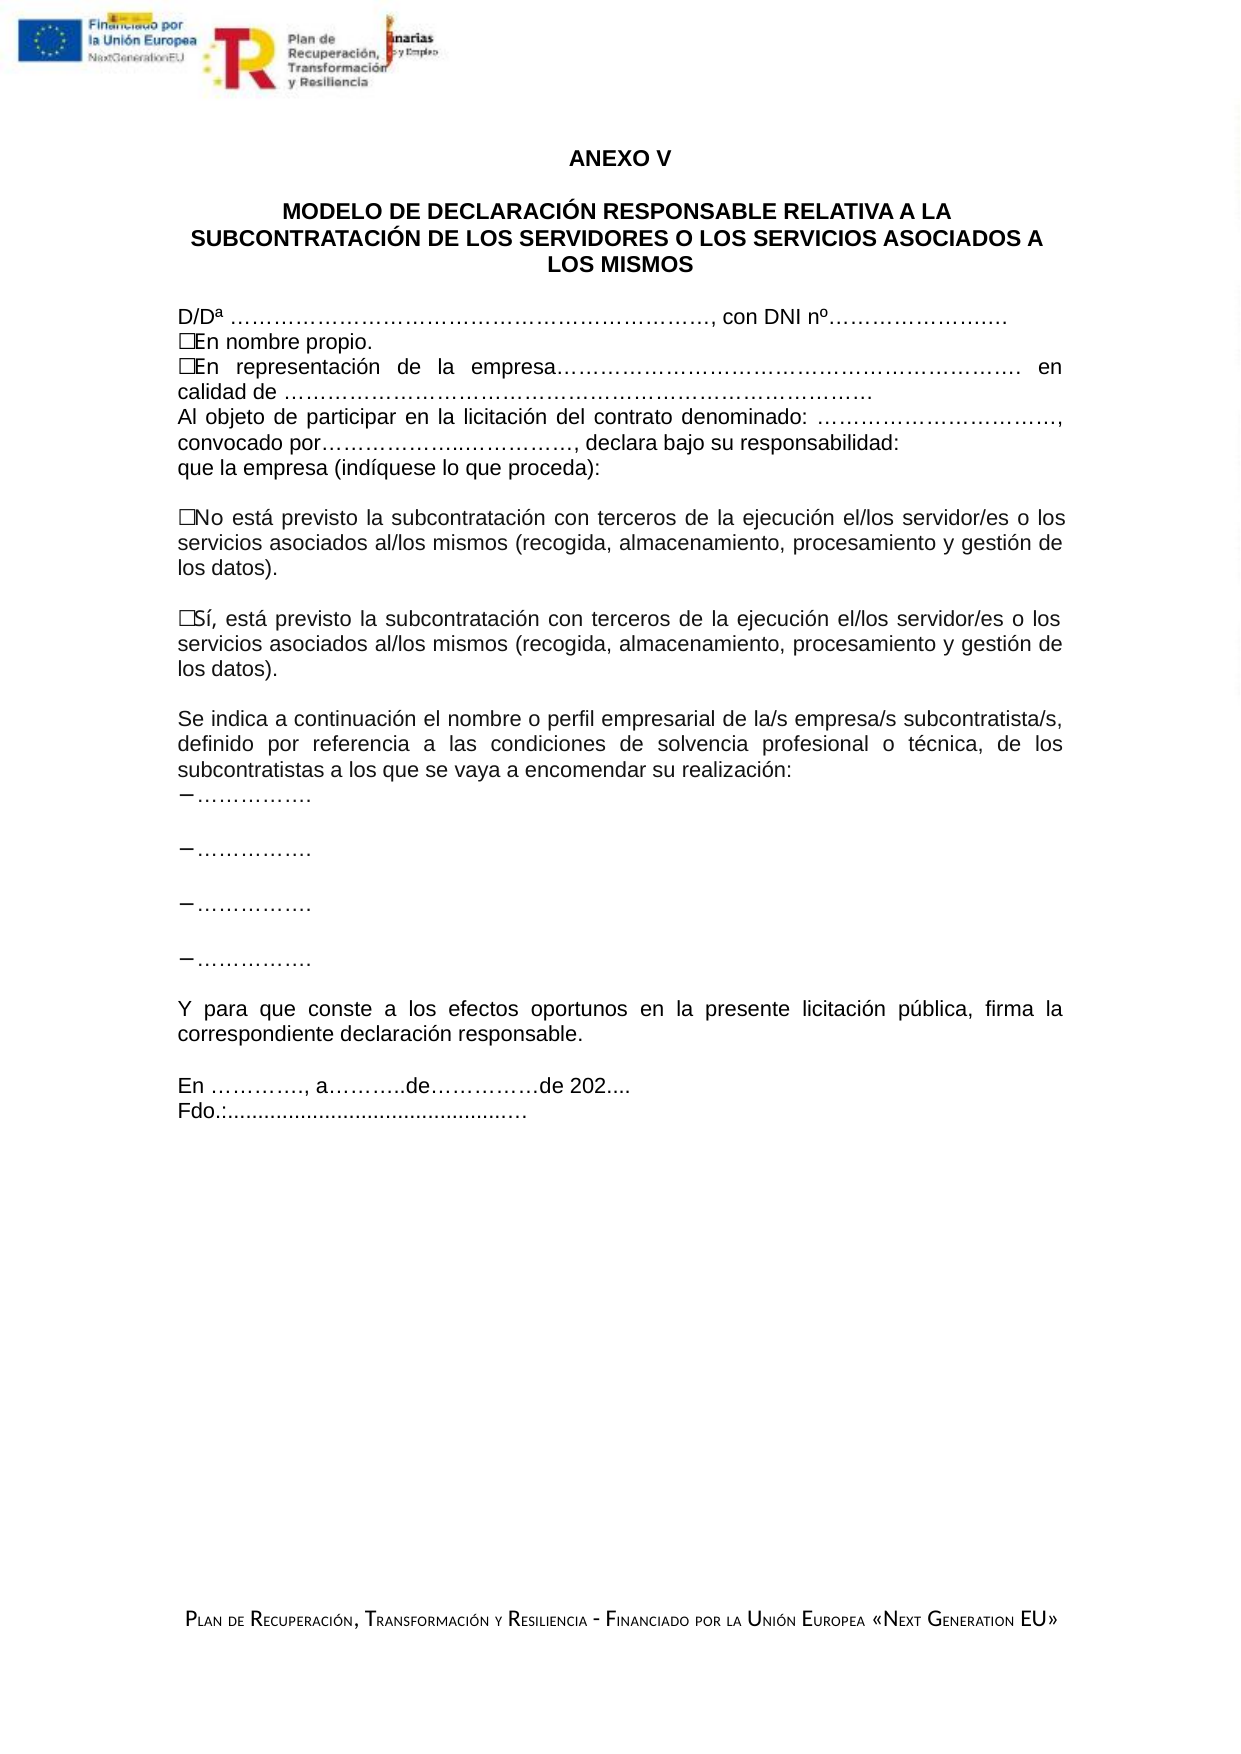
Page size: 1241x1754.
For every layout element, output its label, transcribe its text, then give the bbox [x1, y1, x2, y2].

text D/Dª …………………………………………………………, con DNI nº………………….… [177, 304, 1034, 329]
text ☐ [180, 510, 193, 524]
text correspondiente declaración responsable. [177, 1022, 1088, 1047]
text ANEXO V [568, 146, 687, 172]
text SUBCONTRATACIÓN DE LOS SERVIDORES O LOS SERVICIOS ASOCIADOS A [190, 226, 1075, 251]
text En …………., a………..de……………de 202.... [177, 1074, 656, 1098]
text ……………. [196, 947, 336, 971]
text que la empresa (indíquese lo que proceda): [177, 456, 1088, 480]
text ……………. [196, 837, 336, 862]
text LOS MISMOS [547, 252, 1075, 277]
text ……………. [196, 892, 336, 917]
text − [177, 947, 196, 971]
text los datos). [177, 556, 1088, 581]
text ☐ [177, 355, 194, 379]
text − [177, 837, 196, 862]
text definido por referencia a las condiciones de solvencia profesional o técnica, de los [177, 732, 1088, 757]
text Se indica a continuación el nombre o perfil empresarial de la/s empresa/s subcontratista/s, [177, 707, 1088, 731]
text subcontratistas a los que se vaya a encomendar su realización: [177, 757, 1088, 782]
text Al objeto de participar en la licitación del contrato denominado: ……………………………, [177, 405, 1088, 430]
text servicios asociados al/los mismos (recogida, almacenamiento, procesamiento y gestión de [177, 531, 1088, 555]
text servicios asociados al/los mismos (recogida, almacenamiento, procesamiento y gestión de [177, 632, 1088, 656]
text ☐ [177, 606, 194, 631]
text Y para que conste a los efectos oportunos en la presente licitación pública, firma la [177, 997, 1088, 1021]
text ☐ [180, 611, 193, 625]
text MODELO DE DECLARACIÓN RESPONSABLE RELATIVA A LA [282, 199, 1075, 225]
text ☐ [177, 506, 194, 530]
text No está previsto la subcontratación con terceros de la ejecución el/los servidor/es o los [194, 506, 1088, 530]
text convocado por………………..……………, declara bajo su responsabilidad: [177, 430, 1088, 455]
text − [177, 782, 196, 807]
text PLAN DE RECUPERACIÓN, TRANSFORMACIÓN Y RESILIENCIA - FINANCIADO POR LA UNIÓN EUROPEA «NEXT GENERATION EU» [185, 1604, 1083, 1632]
text En representación de la empresa………………………………………………………. en [194, 355, 1088, 379]
text los datos). [177, 657, 1088, 681]
text En nombre propio. [194, 330, 398, 354]
text Sí, está previsto la subcontratación con terceros de la ejecución el/los servidor/es o los [194, 606, 1088, 631]
text ……………. [196, 782, 336, 807]
text calidad de ……………………………………………………………………… [177, 380, 1088, 404]
text − [177, 892, 196, 917]
text ☐ [177, 330, 194, 354]
text Fdo.:..............................................… [177, 1099, 656, 1123]
